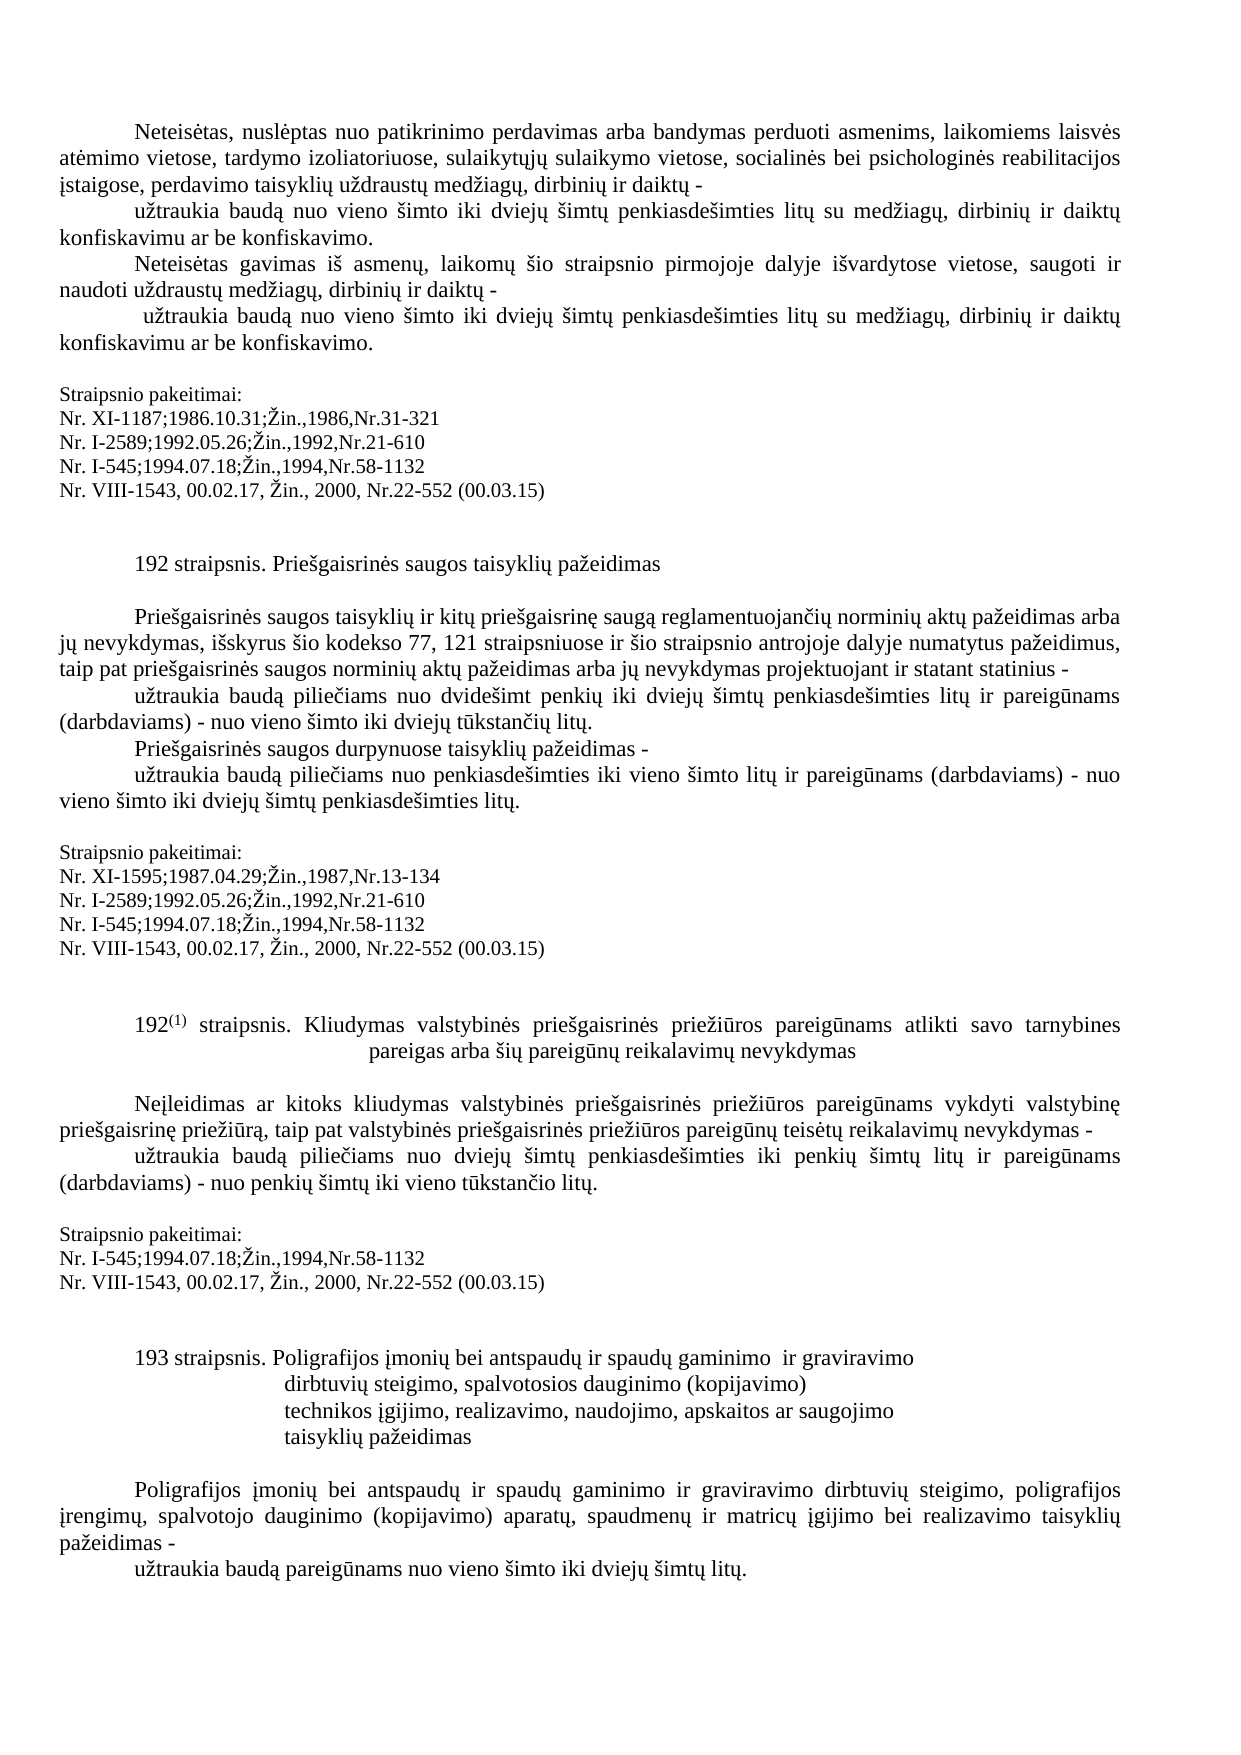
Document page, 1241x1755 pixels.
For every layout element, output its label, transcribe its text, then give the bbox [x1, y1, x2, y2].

text Nr. I-545;1994.07.18;Žin.,1994,Nr.58-1132 [59, 912, 1122, 936]
text 192 straipsnis. Priešgaisrinės saugos taisyklių pažeidimas [59, 550, 1122, 576]
text dirbtuvių steigimo, spalvotosios dauginimo (kopijavimo) [209, 1371, 1122, 1397]
text užtraukia baudą piliečiams nuo dvidešimt penkių iki dviejų šimtų penkiasdešimties litų ir pareigūnams (darbdaviams) - nuo vieno šimto iki dviejų tūkstančių litų. [59, 682, 1122, 734]
text Neteisėtas gavimas iš asmenų, laikomų šio straipsnio pirmojoje dalyje išvardytose vietose, saugoti ir naudoti uždraustų medžiagų, dirbinių ir daiktų - [59, 250, 1122, 303]
text technikos įgijimo, realizavimo, naudojimo, apskaitos ar saugojimo [209, 1397, 1122, 1423]
text Poligrafijos įmonių bei antspaudų ir spaudų gaminimo ir graviravimo dirbtuvių steigimo, poligrafijos įrengimų, spalvotojo dauginimo (kopijavimo) aparatų, spaudmenų ir matricų įgijimo bei realizavimo taisyklių pažeidimas - [59, 1476, 1122, 1555]
text Priešgaisrinės saugos taisyklių ir kitų priešgaisrinę saugą reglamentuojančių norminių aktų pažeidimas arba jų nevykdymas, išskyrus šio kodekso 77, 121 straipsniuose ir šio straipsnio antrojoje dalyje numatytus pažeidimus, taip pat priešgaisrinės saugos norminių aktų pažeidimas arba jų nevykdymas projektuojant ir statant statinius - [59, 603, 1122, 682]
text Nr. VIII-1543, 00.02.17, Žin., 2000, Nr.22-552 (00.03.15) [59, 1270, 1122, 1294]
text Neįleidimas ar kitoks kliudymas valstybinės priešgaisrinės priežiūros pareigūnams vykdyti valstybinę priešgaisrinę priežiūrą, taip pat valstybinės priešgaisrinės priežiūros pareigūnų teisėtų reikalavimų nevykdymas - [59, 1090, 1122, 1142]
text Nr. I-545;1994.07.18;Žin.,1994,Nr.58-1132 [59, 1246, 1122, 1270]
text Nr. VIII-1543, 00.02.17, Žin., 2000, Nr.22-552 (00.03.15) [59, 478, 1122, 502]
text Straipsnio pakeitimai: [59, 840, 1122, 864]
text užtraukia baudą nuo vieno šimto iki dviejų šimtų penkiasdešimties litų su medžiagų, dirbinių ir daiktų konfiskavimu ar be konfiskavimo. [59, 303, 1122, 355]
text Nr. XI-1595;1987.04.29;Žin.,1987,Nr.13-134 [59, 864, 1122, 888]
text užtraukia baudą pareigūnams nuo vieno šimto iki dviejų šimtų litų. [59, 1555, 1122, 1581]
text užtraukia baudą piliečiams nuo penkiasdešimties iki vieno šimto litų ir pareigūnams (darbdaviams) - nuo vieno šimto iki dviejų šimtų penkiasdešimties litų. [59, 761, 1122, 814]
text užtraukia baudą nuo vieno šimto iki dviejų šimtų penkiasdešimties litų su medžiagų, dirbinių ir daiktų konfiskavimu ar be konfiskavimo. [59, 197, 1122, 250]
text Straipsnio pakeitimai: [59, 1222, 1122, 1246]
text Nr. I-2589;1992.05.26;Žin.,1992,Nr.21-610 [59, 430, 1122, 454]
text Neteisėtas, nuslėptas nuo patikrinimo perdavimas arba bandymas perduoti asmenims, laikomiems laisvės atėmimo vietose, tardymo izoliatoriuose, sulaikytųjų sulaikymo vietose, socialinės bei psichologinės reabilitacijos įstaigose, perdavimo taisyklių uždraustų medžiagų, dirbinių ir daiktų - [59, 118, 1122, 197]
text Nr. XI-1187;1986.10.31;Žin.,1986,Nr.31-321 [59, 406, 1122, 430]
text Straipsnio pakeitimai: [59, 382, 1122, 406]
text taisyklių pažeidimas [209, 1423, 1122, 1449]
text Nr. I-545;1994.07.18;Žin.,1994,Nr.58-1132 [59, 454, 1122, 478]
text Priešgaisrinės saugos durpynuose taisyklių pažeidimas - [59, 734, 1122, 761]
text Nr. I-2589;1992.05.26;Žin.,1992,Nr.21-610 [59, 888, 1122, 912]
text 192(1) straipsnis. Kliudymas valstybinės priešgaisrinės priežiūros pareigūnams atlikti savo tarnybines pareigas arba šių pareigūnų reikalavimų nevykdymas [134, 1011, 1122, 1063]
text užtraukia baudą piliečiams nuo dviejų šimtų penkiasdešimties iki penkių šimtų litų ir pareigūnams (darbdaviams) - nuo penkių šimtų iki vieno tūkstančio litų. [59, 1142, 1122, 1195]
text 193 straipsnis. Poligrafijos įmonių bei antspaudų ir spaudų gaminimo ir graviravimo [59, 1344, 1122, 1371]
text Nr. VIII-1543, 00.02.17, Žin., 2000, Nr.22-552 (00.03.15) [59, 936, 1122, 960]
